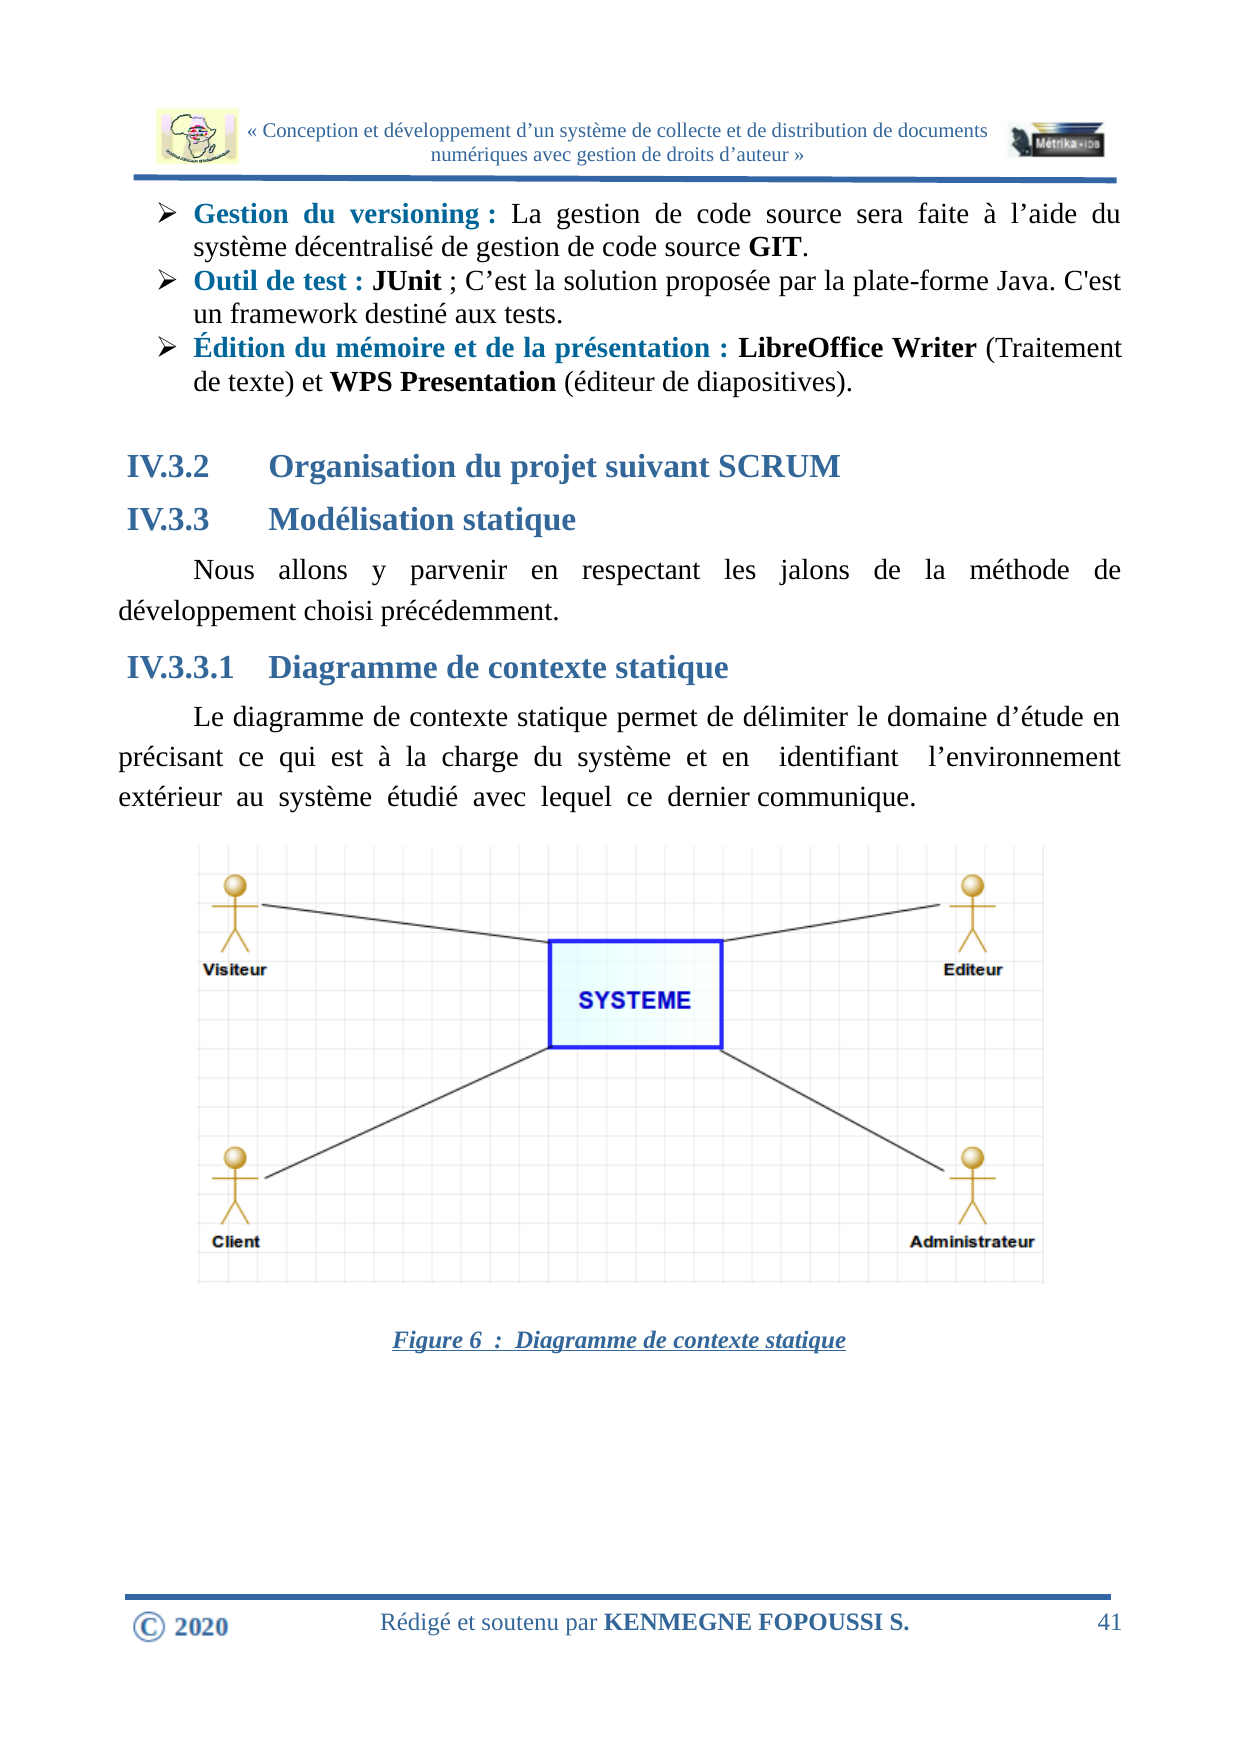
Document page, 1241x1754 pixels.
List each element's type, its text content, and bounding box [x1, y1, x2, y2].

subtitle Modélisation statique [118, 499, 1122, 538]
picture [1003, 116, 1109, 160]
text Figure 6 : Diagramme de contexte statique [165, 1325, 1076, 1354]
picture [126, 1604, 231, 1647]
text Nous allons y parvenir en respectant les jalons de la méthode de développement choisi précédemment. [118, 552, 1122, 626]
picture [154, 107, 241, 166]
subtitle Organisation du projet suivant SCRUM [118, 446, 1122, 484]
subtitle Diagramme de contexte statique [118, 647, 1122, 686]
list Outil de test : JUnit ; C’est la solution proposée par la plate-forme Java. C'est un framework destiné aux tests. [156, 263, 1122, 330]
text Le diagramme de contexte statique permet de délimiter le domaine d’étude en précisant ce qui est à la charge du système et en identifiant l’environnement extérieur au système étudié avec lequel ce dernier communique. [118, 699, 1122, 813]
picture [196, 846, 1044, 1284]
list Gestion du versioning : La gestion de code source sera faite à l’aide du système décentralisé de gestion de code source GIT. [156, 196, 1122, 263]
list Édition du mémoire et de la présentation : LibreOffice Writer (Traitement de texte) et WPS Presentation (éditeur de diapositives). [156, 330, 1122, 397]
